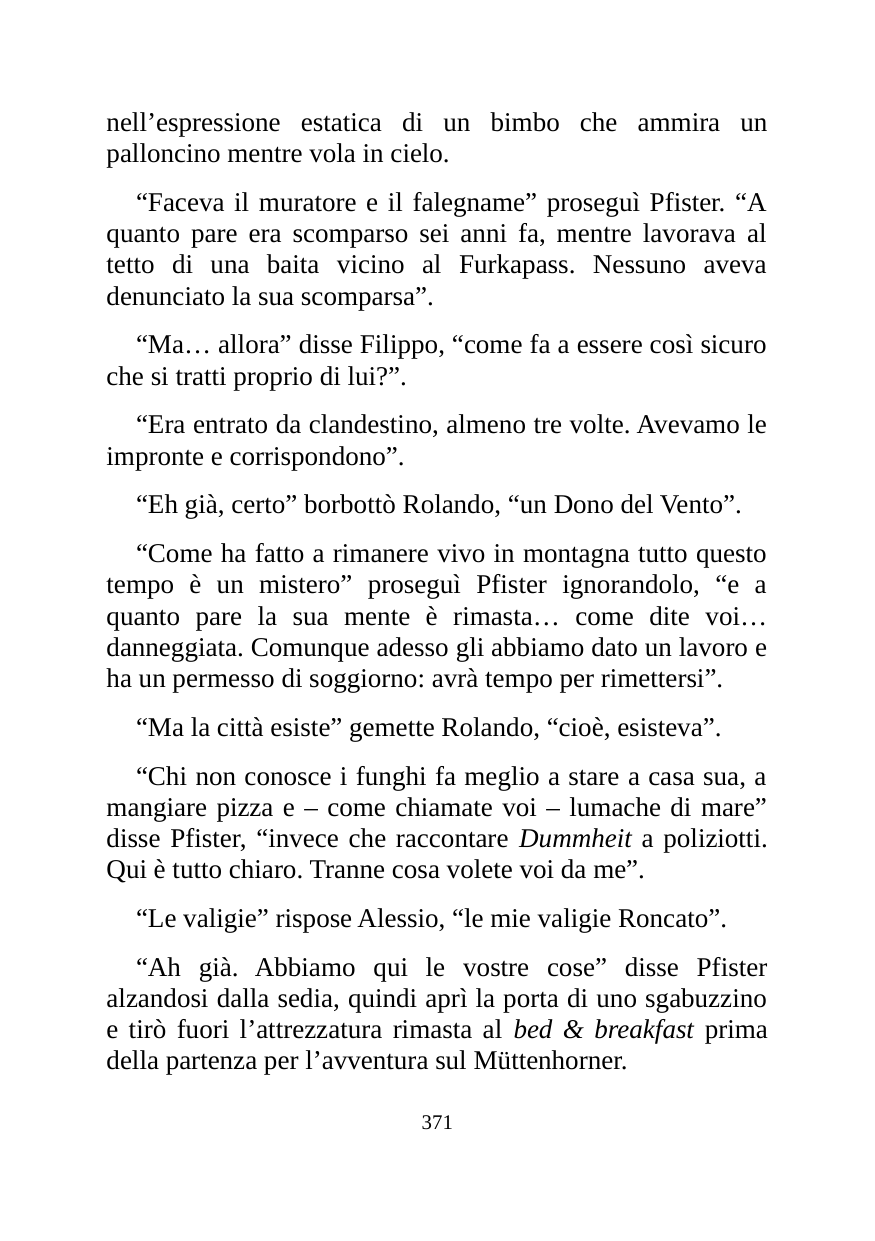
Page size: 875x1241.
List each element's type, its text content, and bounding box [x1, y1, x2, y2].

text “Eh già, certo” borbottò Rolando, “un Dono del Vento”. [106, 488, 768, 520]
text “Era entrato da clandestino, almeno tre volte. Avevamo le impronte e corrispondono”. [106, 408, 768, 471]
text “Le valigie” rispose Alessio, “le mie valigie Roncato”. [106, 902, 768, 933]
text “Ah già. Abbiamo qui le vostre cose” disse Pfister alzandosi dalla sedia, quindi aprì la porta di uno sgabuzzino e tirò fuori l’attrezzatura rimasta al bed & breakfast prima della partenza per l’avventura sul Müttenhorner. [106, 951, 768, 1075]
text “Chi non conosce i funghi fa meglio a stare a casa sua, a mangiare pizza e – come chiamate voi – lumache di mare” disse Pfister, “invece che raccontare Dummheit a poliziotti. Qui è tutto chiaro. Tranne cosa volete voi da me”. [106, 760, 768, 884]
text “Faceva il muratore e il falegname” proseguì Pfister. “A quanto pare era scomparso sei anni fa, mentre lavorava al tetto di una baita vicino al Furkapass. Nessuno aveva denunciato la sua scomparsa”. [106, 186, 768, 311]
text nell’espressione estatica di un bimbo che ammira un palloncino mentre vola in cielo. [106, 106, 768, 168]
text “Ma la città esiste” gemette Rolando, “cioè, esisteva”. [106, 711, 768, 742]
text “Come ha fatto a rimanere vivo in montagna tutto questo tempo è un mistero” proseguì Pfister ignorandolo, “e a quanto pare la sua mente è rimasta… come dite voi… danneggiata. Comunque adesso gli abbiamo dato un lavoro e ha un permesso di soggiorno: avrà tempo per rimettersi”. [106, 537, 768, 693]
text “Ma… allora” disse Filippo, “come fa a essere così sicuro che si tratti proprio di lui?”. [106, 328, 768, 391]
